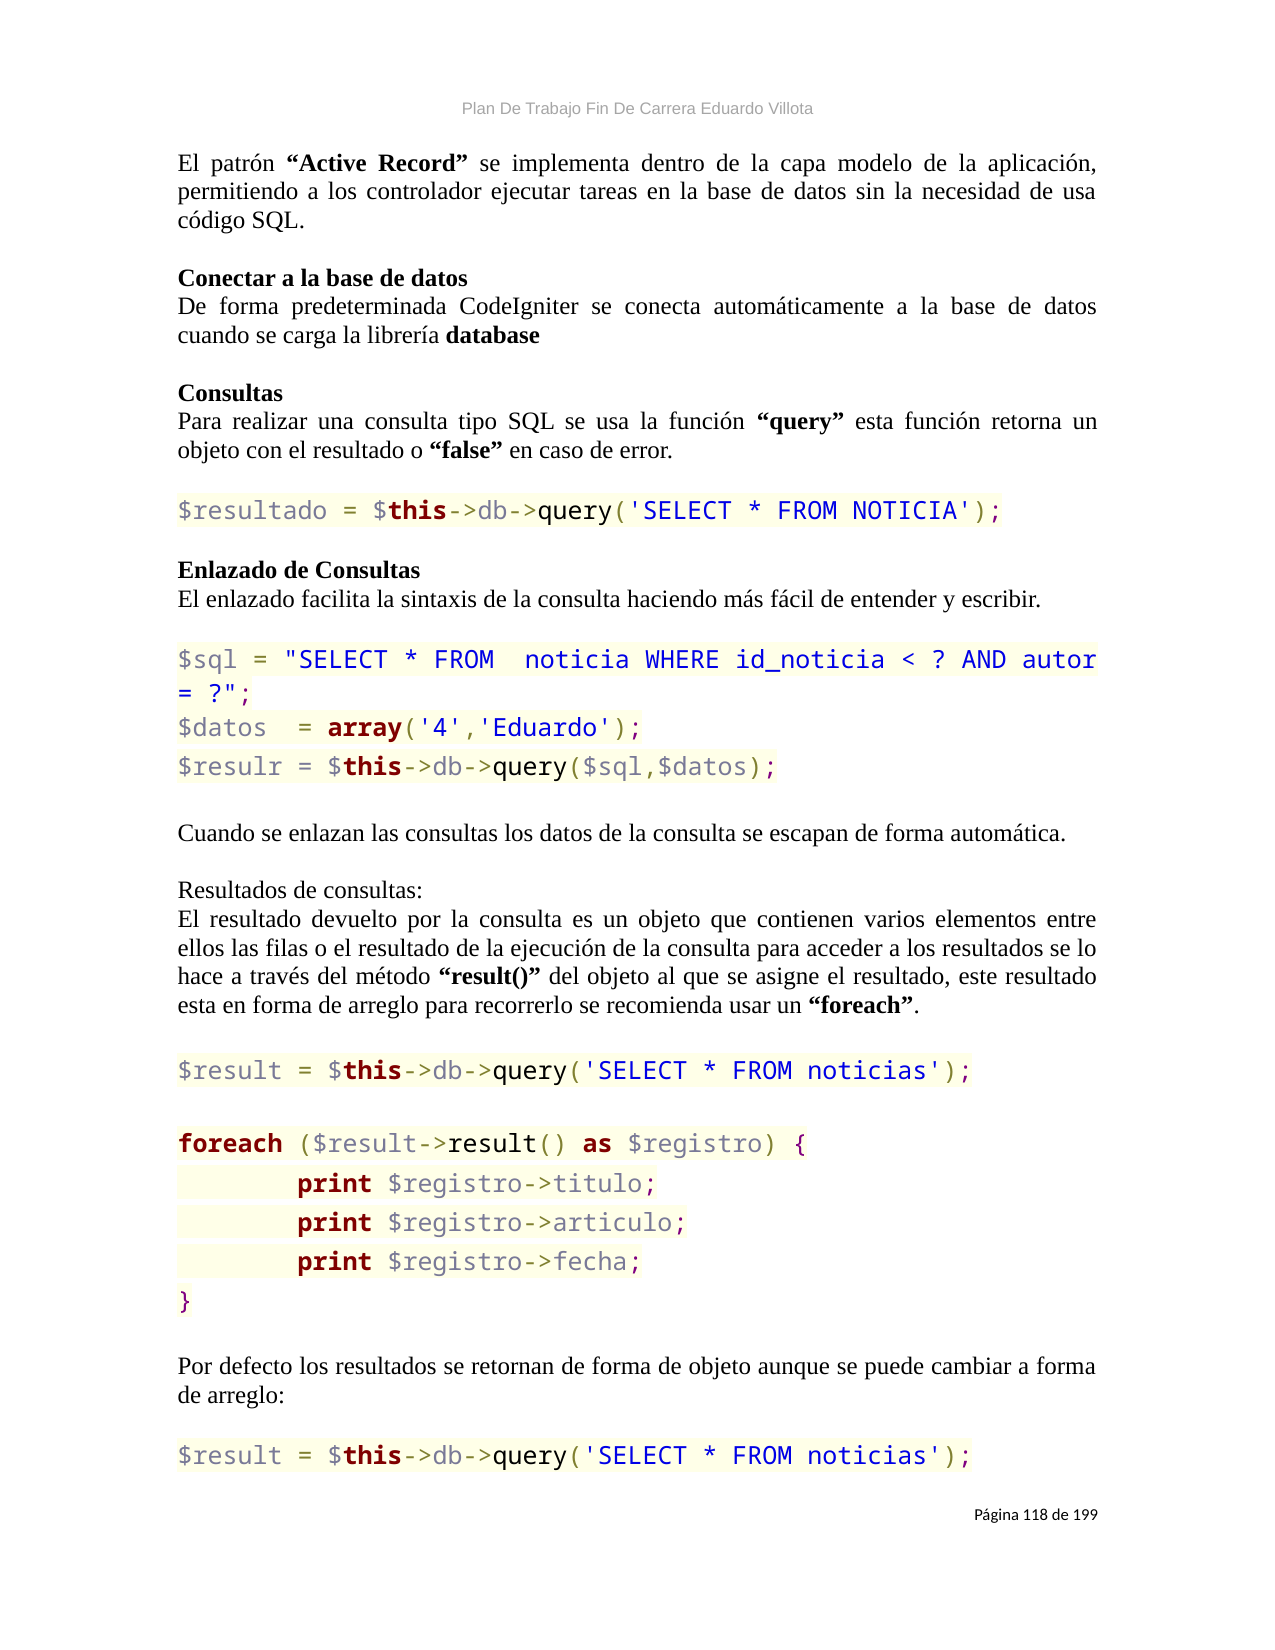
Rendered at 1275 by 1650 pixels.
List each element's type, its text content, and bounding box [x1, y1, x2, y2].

text Para realizar una consulta tipo SQL se usa la función “query” esta función retorna un objeto con el resultado o “false” en caso de error. [177, 406, 1098, 464]
text Consultas [177, 378, 1098, 406]
text Enlazado de Consultas [177, 555, 1098, 584]
text $result = $this->db->query('SELECT * FROM noticias'); [177, 1438, 1098, 1472]
text Resultados de consultas: [177, 875, 1098, 904]
text } [177, 1283, 1098, 1317]
text Conectar a la base de datos [177, 263, 1098, 291]
text $resultado = $this->db->query('SELECT * FROM NOTICIA'); [177, 493, 1098, 527]
text El enlazado facilita la sintaxis de la consulta haciendo más fácil de entender y escribir. [177, 584, 1098, 613]
text print $registro->fecha; [177, 1244, 1098, 1278]
text Por defecto los resultados se retornan de forma de objeto aunque se puede cambiar a forma de arreglo: [177, 1351, 1098, 1409]
text $resulr = $this->db->query($sql,$datos); [177, 749, 1098, 783]
text El patrón “Active Record” se implementa dentro de la capa modelo de la aplicación, permitiendo a los controlador ejecutar tareas en la base de datos sin la necesidad de usa código SQL. [177, 148, 1098, 234]
text De forma predeterminada CodeIgniter se conecta automáticamente a la base de datos cuando se carga la librería database [177, 291, 1098, 349]
text print $registro->articulo; [177, 1204, 1098, 1238]
text $datos = array('4','Eduardo'); [177, 710, 1098, 744]
text print $registro->titulo; [177, 1165, 1098, 1199]
text $sql = "SELECT * FROM noticia WHERE id_noticia < ? AND autor = ?"; [177, 642, 1098, 710]
text $result = $this->db->query('SELECT * FROM noticias'); [177, 1053, 1098, 1087]
text El resultado devuelto por la consulta es un objeto que contienen varios elementos entre ellos las filas o el resultado de la ejecución de la consulta para acceder a los resultados se lo hace a través del método “result()” del objeto al que se asigne el resultado, este resultado esta en forma de arreglo para recorrerlo se recomienda usar un “foreach”. [177, 904, 1098, 1019]
text foreach ($result->result() as $registro) { [177, 1126, 1098, 1160]
text Cuando se enlazan las consultas los datos de la consulta se escapan de forma automática. [177, 818, 1098, 846]
